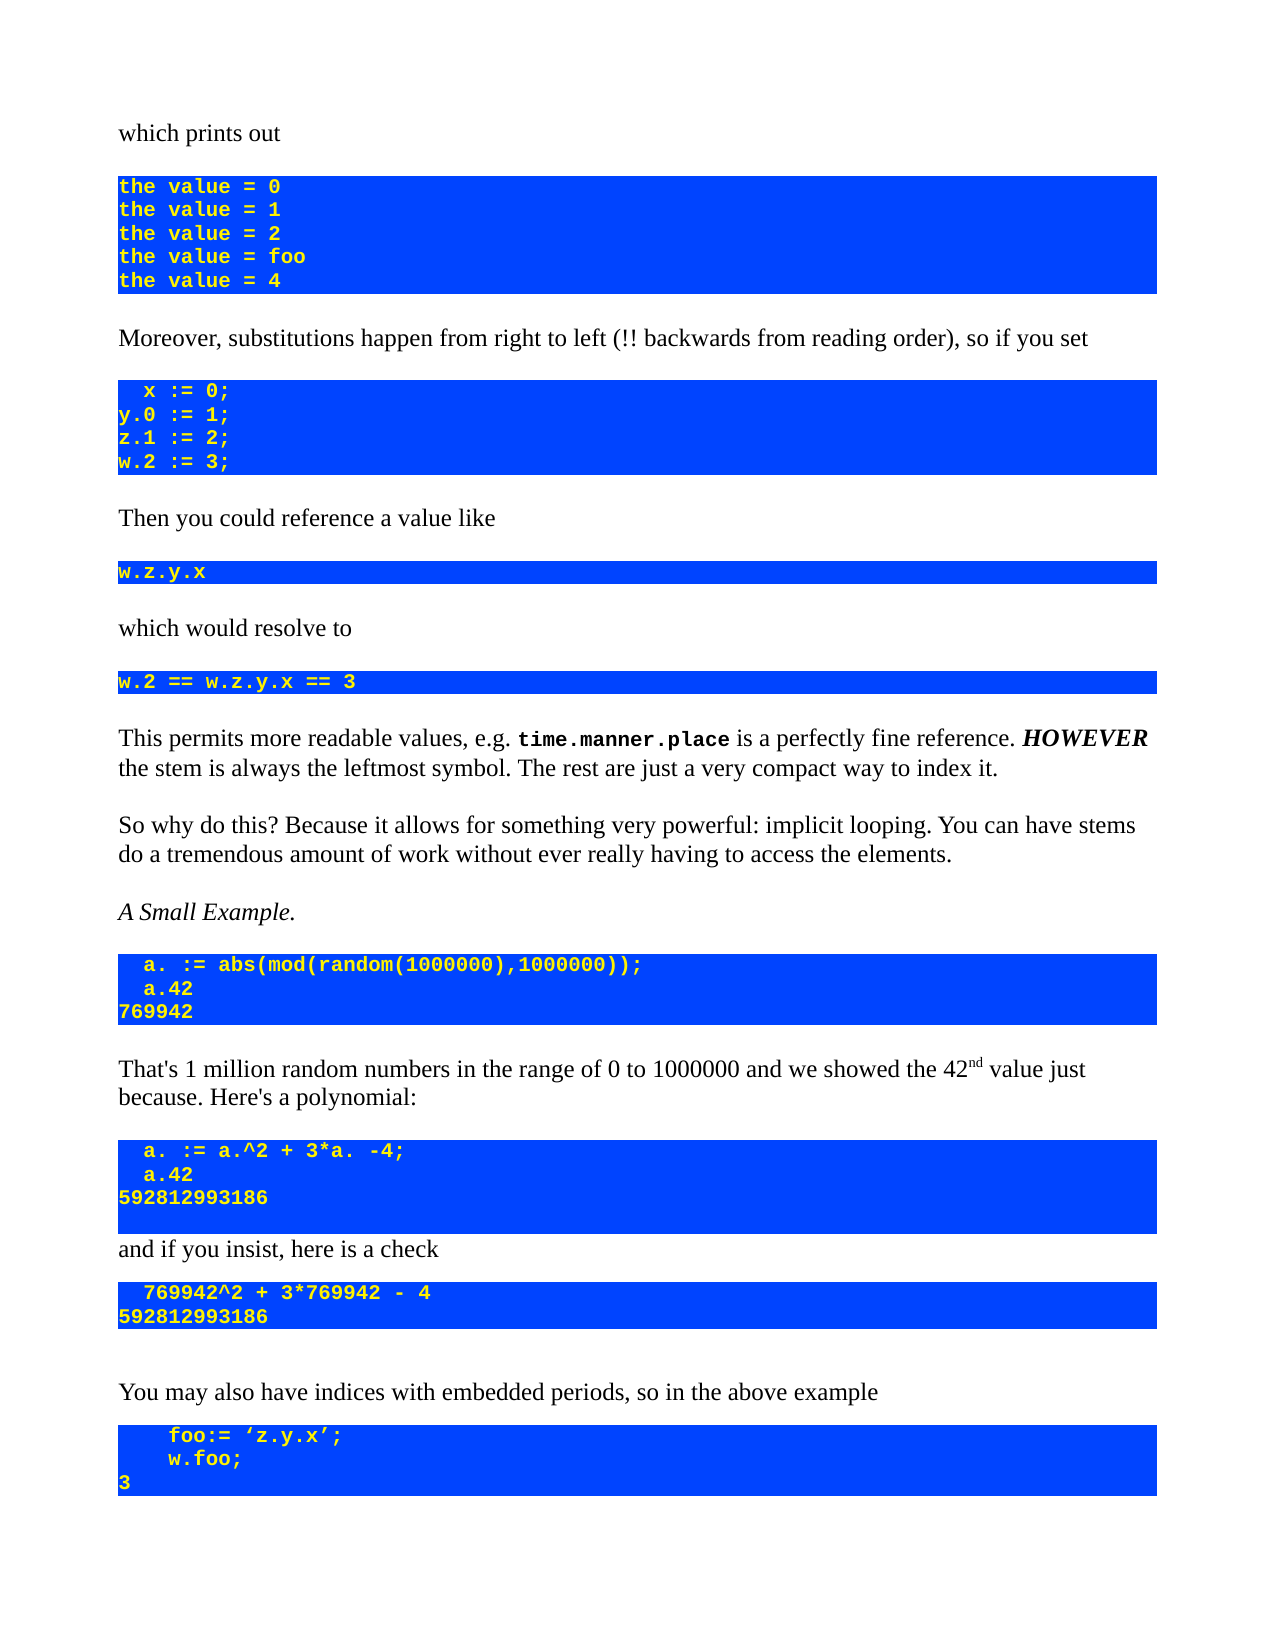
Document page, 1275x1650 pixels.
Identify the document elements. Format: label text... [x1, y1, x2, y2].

text the value = 0 [118, 176, 1157, 199]
text a. := a.^2 + 3*a. -4; [118, 1140, 1157, 1164]
text You may also have indices with embedded periods, so in the above example [118, 1377, 1157, 1406]
text and if you insist, here is a check [118, 1234, 1157, 1263]
text the value = 2 [118, 223, 1157, 247]
text 769942 [118, 1001, 1157, 1025]
text w.foo; [118, 1448, 1157, 1472]
text a. := abs(mod(random(1000000),1000000)); [118, 954, 1157, 978]
text w.2 := 3; [118, 451, 1157, 475]
text That's 1 million random numbers in the range of 0 to 1000000 and we showed the 42nd value just because. Here's a polynomial: [118, 1054, 1157, 1111]
text foo:= ‘z.y.x’; [118, 1425, 1157, 1448]
text w.2 == w.z.y.x == 3 [118, 671, 1157, 694]
text the value = foo [118, 247, 1157, 270]
text A Small Example. [118, 897, 1157, 925]
text 592812993186 [118, 1306, 1157, 1329]
text w.z.y.x [118, 561, 1157, 584]
text y.0 := 1; [118, 404, 1157, 427]
text which prints out [118, 118, 1157, 147]
text x := 0; [118, 380, 1157, 404]
text z.1 := 2; [118, 427, 1157, 451]
text 3 [118, 1472, 1157, 1496]
text This permits more readable values, e.g. time.manner.place is a perfectly fine reference. HOWEVER the stem is always the leftmost symbol. The rest are just a very compact way to index it. [118, 723, 1157, 782]
text which would resolve to [118, 613, 1157, 642]
text Then you could reference a value like [118, 475, 1157, 532]
text a.42 [118, 978, 1157, 1001]
text a.42 [118, 1164, 1157, 1187]
text the value = 1 [118, 199, 1157, 223]
text So why do this? Because it allows for something very powerful: implicit looping. You can have stems do a tremendous amount of work without ever really having to access the elements. [118, 810, 1157, 868]
text 592812993186 [118, 1187, 1157, 1234]
text the value = 4 [118, 270, 1157, 294]
text 769942^2 + 3*769942 - 4 [118, 1282, 1157, 1306]
text Moreover, substitutions happen from right to left (!! backwards from reading order), so if you set [118, 294, 1157, 351]
